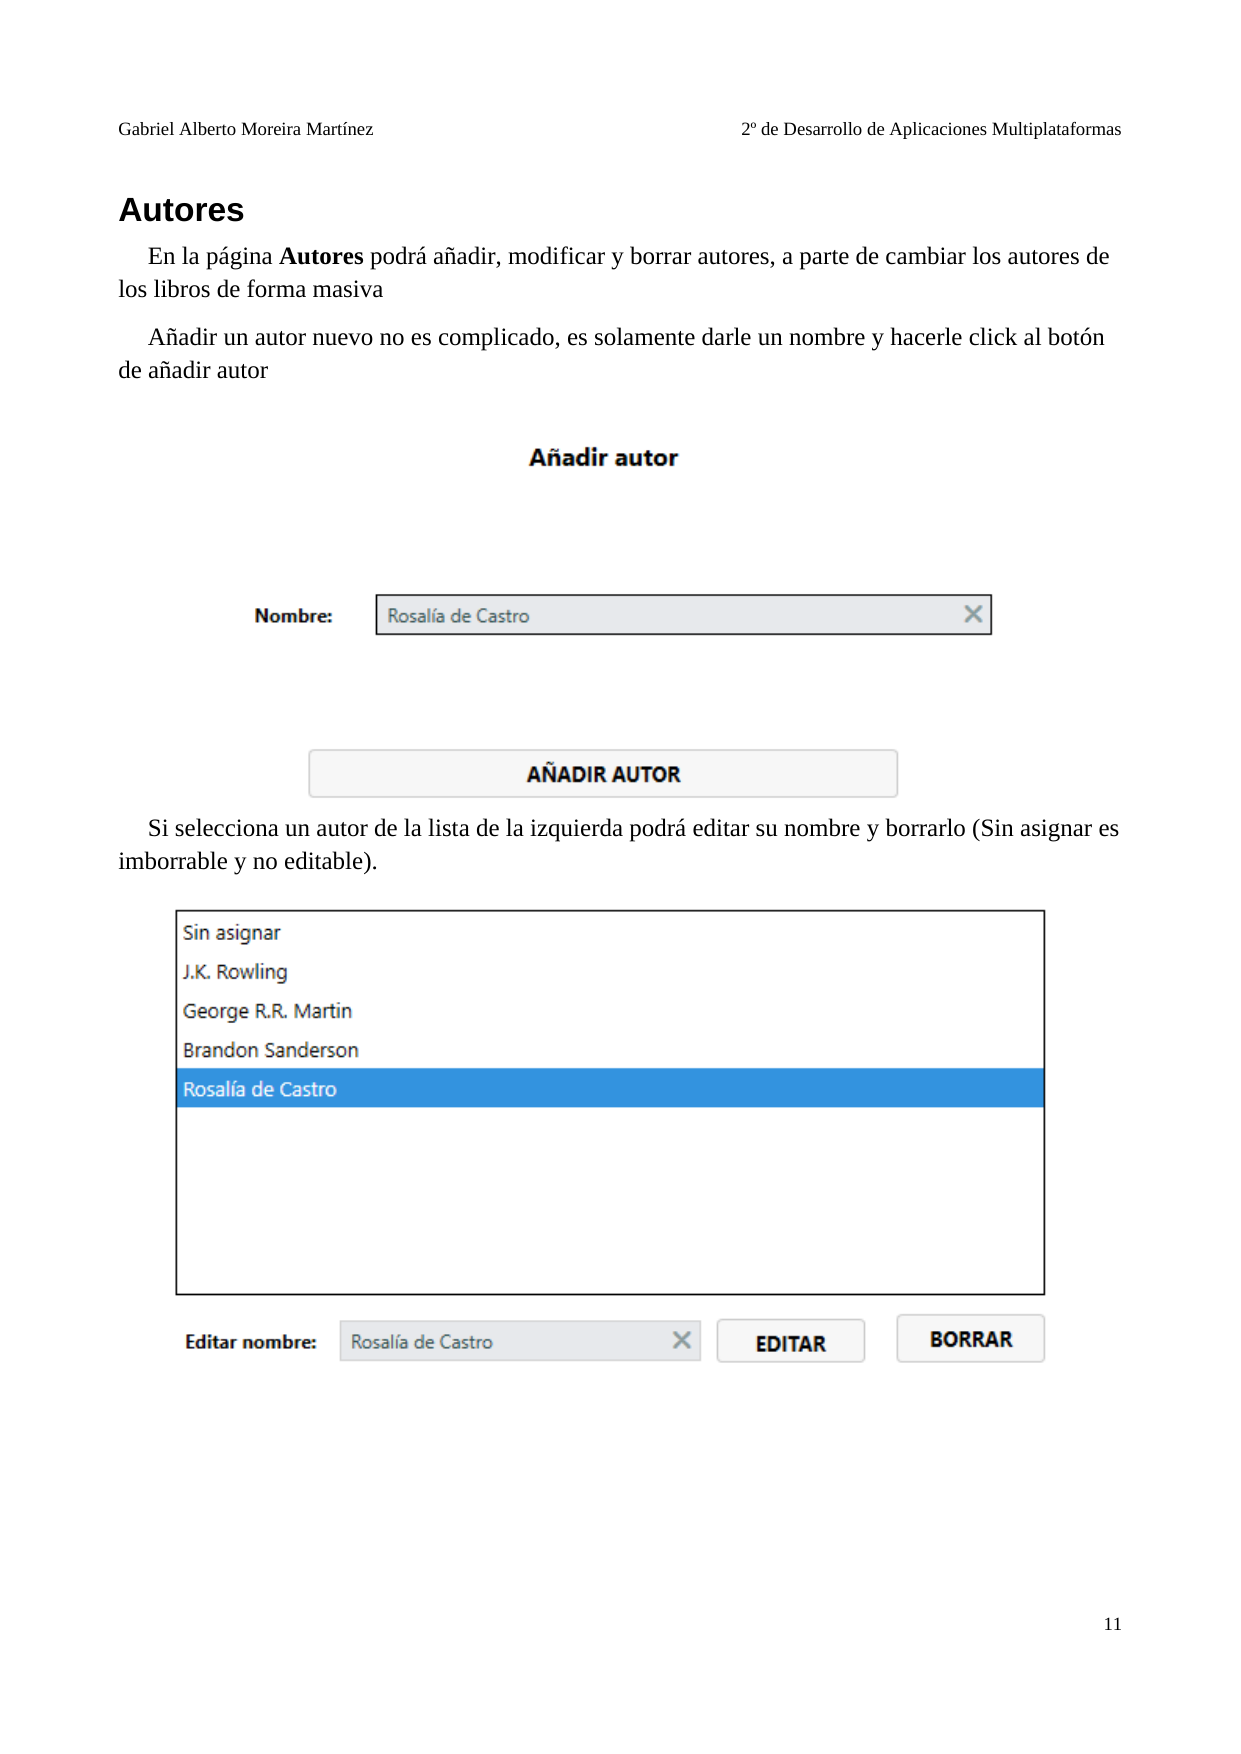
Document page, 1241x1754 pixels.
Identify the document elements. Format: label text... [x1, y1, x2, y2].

subtitle Autores [118, 190, 1122, 229]
picture [218, 402, 1022, 809]
text En la página Autores podrá añadir, modificar y borrar autores, a parte de cambiar los autores de los libros de forma masiva [118, 241, 1122, 303]
text Añadir un autor nuevo no es complicado, es solamente darle un nombre y hacerle click al botón de añadir autor [118, 322, 1122, 383]
text Si selecciona un autor de la lista de la izquierda podrá editar su nombre y borrarlo (Sin asignar es imborrable y no editable). [118, 809, 1122, 875]
picture [168, 893, 1072, 1377]
